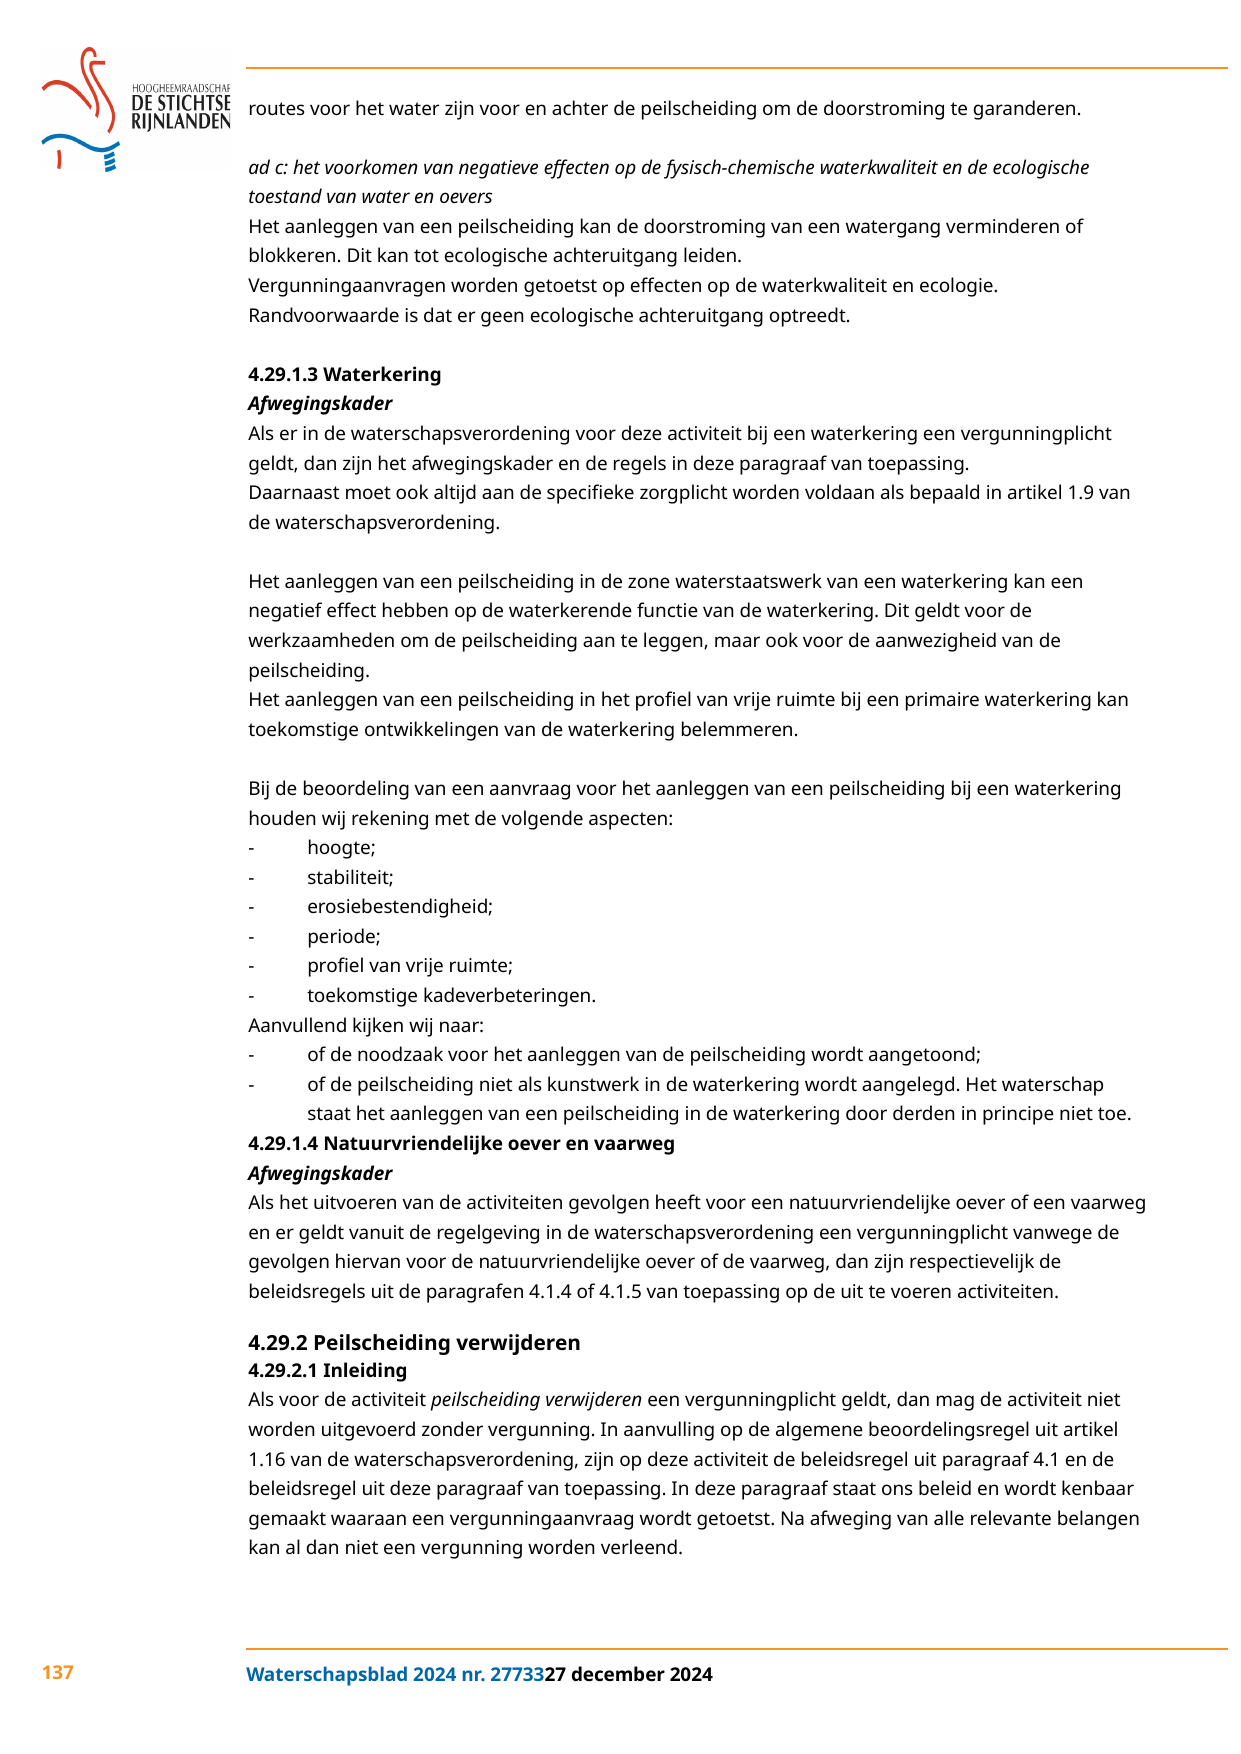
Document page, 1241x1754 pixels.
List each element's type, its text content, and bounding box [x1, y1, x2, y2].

list stabiliteit; [248, 864, 1152, 890]
text routes voor het water zijn voor en achter de peilscheiding om de doorstroming te garanderen. [248, 95, 1152, 121]
list hoogte; [248, 834, 1152, 860]
text Vergunningaanvragen worden getoetst op effecten op de waterkwaliteit en ecologie. Randvoorwaarde is dat er geen ecologische achteruitgang optreedt. [248, 272, 1152, 328]
list erosiebestendigheid; [248, 893, 1152, 919]
list periode; [248, 923, 1152, 949]
text 4.29.2.1 Inleiding [248, 1357, 1152, 1383]
text Bij de beoordeling van een aanvraag voor het aanleggen van een peilscheiding bij een waterkering houden wij rekening met de volgende aspecten: [248, 775, 1152, 831]
text Afwegingskader [248, 1160, 1152, 1186]
text 4.29.1.3 Waterkering [248, 361, 1152, 387]
list profiel van vrije ruimte; [248, 953, 1152, 978]
picture [41, 47, 231, 172]
text Afwegingskader [248, 391, 1152, 416]
text Als er in de waterschapsverordening voor deze activiteit bij een waterkering een vergunningplicht geldt, dan zijn het afwegingskader en de regels in deze paragraaf van toepassing. [248, 420, 1152, 476]
text ad c: het voorkomen van negatieve effecten op de fysisch-chemische waterkwaliteit en de ecologische toestand van water en oevers [248, 154, 1152, 209]
text Als het uitvoeren van de activiteiten gevolgen heeft voor een natuurvriendelijke oever of een vaarweg en er geldt vanuit de regelgeving in de waterschapsverordening een vergunningplicht vanwege de gevolgen hiervan voor de natuurvriendelijke oever of de vaarweg, dan zijn respectievelijk de beleidsregels uit de paragrafen 4.1.4 of 4.1.5 van toepassing op de uit te voeren activiteiten. [248, 1189, 1152, 1304]
text Aanvullend kijken wij naar: [248, 1012, 1152, 1038]
list toekomstige kadeverbeteringen. [248, 982, 1152, 1008]
text Het aanleggen van een peilscheiding kan de doorstroming van een watergang verminderen of blokkeren. Dit kan tot ecologische achteruitgang leiden. [248, 213, 1152, 268]
text 4.29.1.4 Natuurvriendelijke oever en vaarweg [248, 1130, 1152, 1156]
text Het aanleggen van een peilscheiding in het profiel van vrije ruimte bij een primaire waterkering kan toekomstige ontwikkelingen van de waterkering belemmeren. [248, 686, 1152, 742]
text Het aanleggen van een peilscheiding in de zone waterstaatswerk van een waterkering kan een negatief effect hebben op de waterkerende functie van de waterkering. Dit geldt voor de werkzaamheden om de peilscheiding aan te leggen, maar ook voor de aanwezigheid van de peilscheiding. [248, 568, 1152, 683]
text Als voor de activiteit peilscheiding verwijderen een vergunningplicht geldt, dan mag de activiteit niet worden uitgevoerd zonder vergunning. In aanvulling op de algemene beoordelingsregel uit artikel 1.16 van de waterschapsverordening, zijn op deze activiteit de beleidsregel uit paragraaf 4.1 en de beleidsregel uit deze paragraaf van toepassing. In deze paragraaf staat ons beleid en wordt kenbaar gemaakt waaraan een vergunningaanvraag wordt getoetst. Na afweging van alle relevante belangen kan al dan niet een vergunning worden verleend. [248, 1387, 1152, 1560]
text Daarnaast moet ook altijd aan de specifieke zorgplicht worden voldaan als bepaald in artikel 1.9 van de waterschapsverordening. [248, 479, 1152, 535]
list of de noodzaak voor het aanleggen van de peilscheiding wordt aangetoond; [248, 1041, 1152, 1067]
list of de peilscheiding niet als kunstwerk in de waterkering wordt aangelegd. Het waterschap staat het aanleggen van een peilscheiding in de waterkering door derden in principe niet toe. [248, 1071, 1152, 1126]
text 4.29.2 Peilscheiding verwijderen [248, 1328, 1152, 1357]
